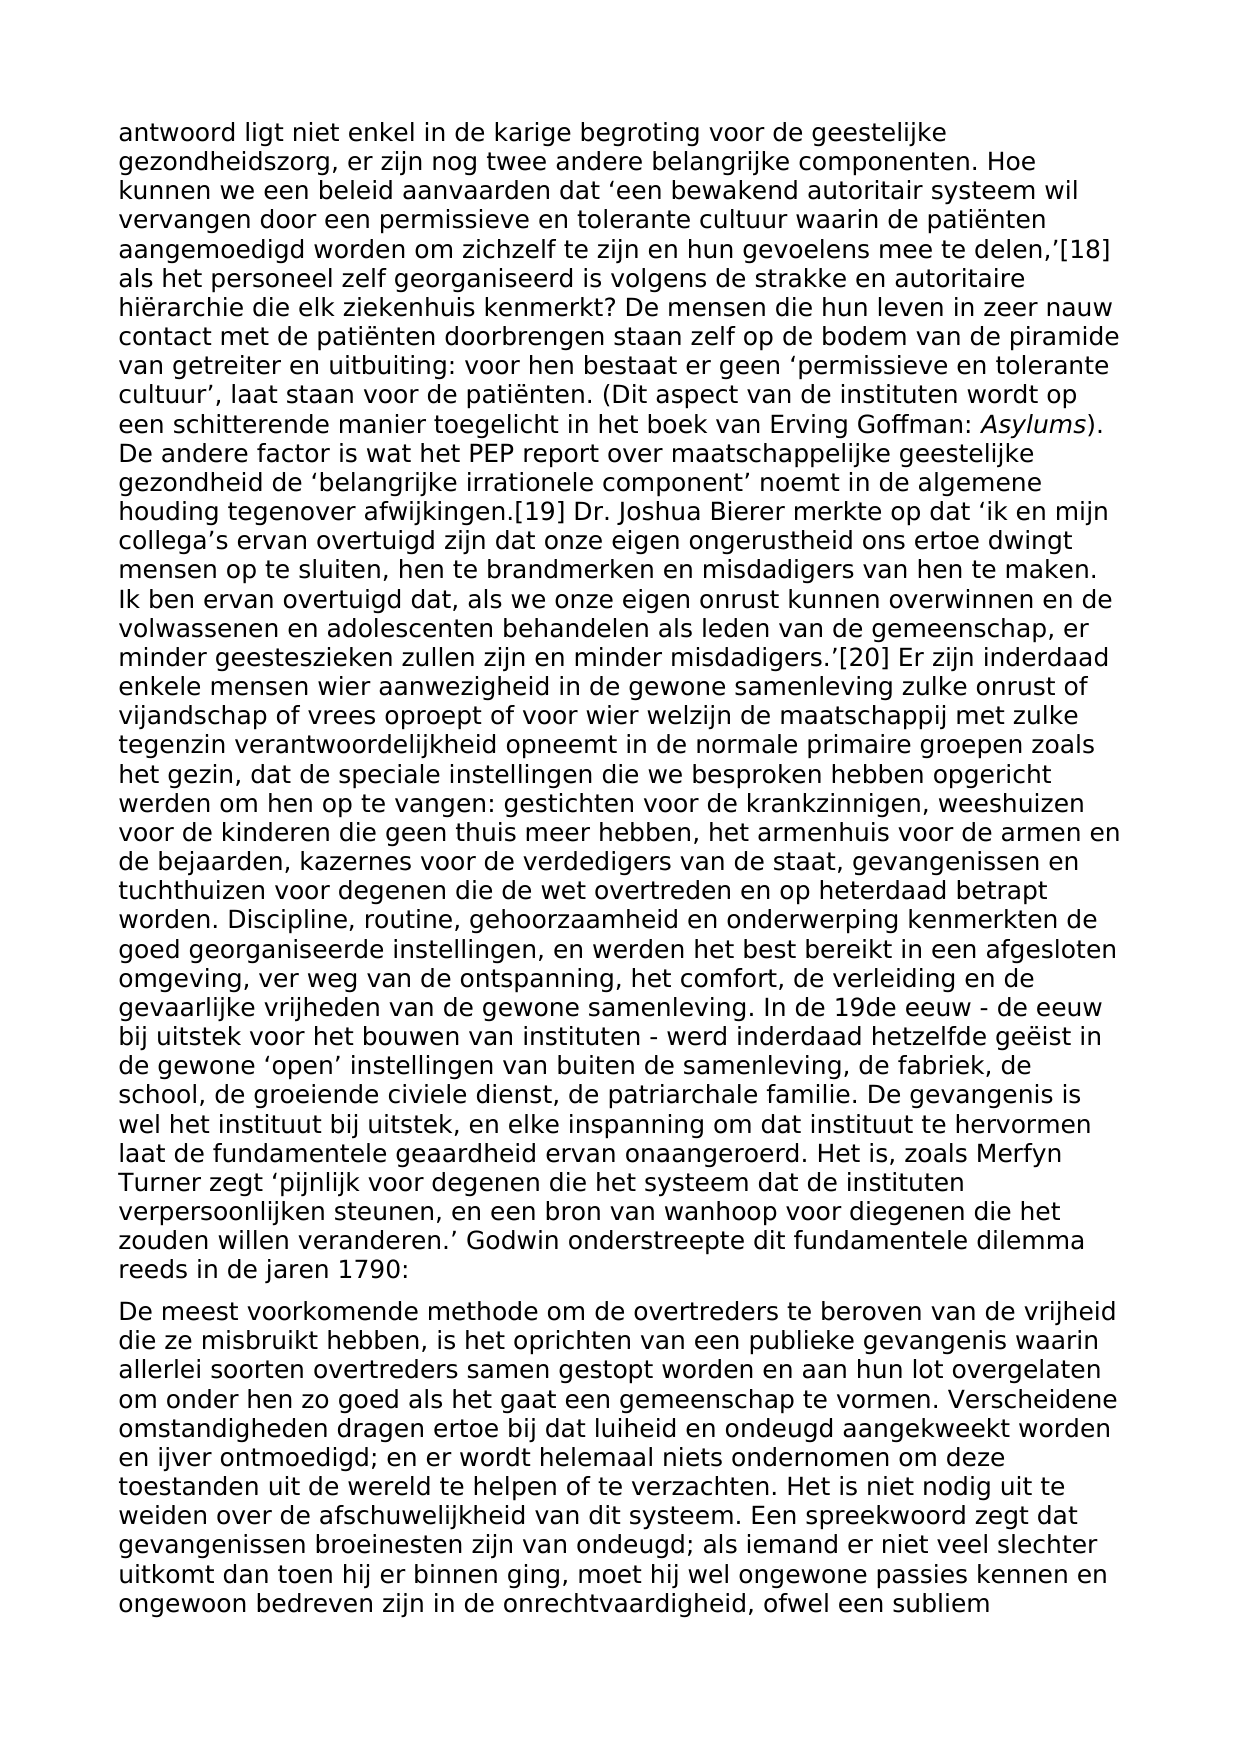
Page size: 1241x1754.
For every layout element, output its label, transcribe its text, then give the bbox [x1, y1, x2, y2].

text De meest voorkomende methode om de overtreders te beroven van de vrijheid die ze misbruikt hebben, is het oprichten van een publieke gevangenis waarin allerlei soorten overtreders samen gestopt worden en aan hun lot overgelaten om onder hen zo goed als het gaat een gemeenschap te vormen. Verscheidene omstandigheden dragen ertoe bij dat luiheid en ondeugd aangekweekt worden en ijver ontmoedigd; en er wordt helemaal niets ondernomen om deze toestanden uit de wereld te helpen of te verzachten. Het is niet nodig uit te weiden over de afschuwelijkheid van dit systeem. Een spreekwoord zegt dat gevangenissen broeinesten zijn van ondeugd; als iemand er niet veel slechter uitkomt dan toen hij er binnen ging, moet hij wel ongewone passies kennen en ongewoon bedreven zijn in de onrechtvaardigheid, ofwel een subliem [118, 1297, 1122, 1618]
text antwoord ligt niet enkel in de karige begroting voor de geestelijke gezondheidszorg, er zijn nog twee andere belangrijke componenten. Hoe kunnen we een beleid aanvaarden dat ‘een bewakend autoritair systeem wil vervangen door een permissieve en tolerante cultuur waarin de patiënten aangemoedigd worden om zichzelf te zijn en hun gevoelens mee te delen,’[18] als het personeel zelf georganiseerd is volgens de strakke en autoritaire hiërarchie die elk ziekenhuis kenmerkt? De mensen die hun leven in zeer nauw contact met de patiënten doorbrengen staan zelf op de bodem van de piramide van getreiter en uitbuiting: voor hen bestaat er geen ‘permissieve en tolerante cultuur’, laat staan voor de patiënten. (Dit aspect van de instituten wordt op een schitterende manier toegelicht in het boek van Erving Goffman: Asylums). De andere factor is wat het PEP report over maatschappelijke geestelijke gezondheid de ‘belangrijke irrationele component’ noemt in de algemene houding tegenover afwijkingen.[19] Dr. Joshua Bierer merkte op dat ‘ik en mijn collega’s ervan overtuigd zijn dat onze eigen ongerustheid ons ertoe dwingt mensen op te sluiten, hen te brandmerken en misdadigers van hen te maken. Ik ben ervan overtuigd dat, als we onze eigen onrust kunnen overwinnen en de volwassenen en adolescenten behandelen als leden van de gemeenschap, er minder geesteszieken zullen zijn en minder misdadigers.’[20] Er zijn inderdaad enkele mensen wier aanwezigheid in de gewone samenleving zulke onrust of vijandschap of vrees oproept of voor wier welzijn de maatschappij met zulke tegenzin verantwoordelijkheid opneemt in de normale primaire groepen zoals het gezin, dat de speciale instellingen die we besproken hebben opgericht werden om hen op te vangen: gestichten voor de krankzinnigen, weeshuizen voor de kinderen die geen thuis meer hebben, het armenhuis voor de armen en de bejaarden, kazernes voor de verdedigers van de staat, gevangenissen en tuchthuizen voor degenen die de wet overtreden en op heterdaad betrapt worden. Discipline, routine, gehoorzaamheid en onderwerping kenmerkten de goed georganiseerde instellingen, en werden het best bereikt in een afgesloten omgeving, ver weg van de ontspanning, het comfort, de verleiding en de gevaarlijke vrijheden van de gewone samenleving. In de 19de eeuw - de eeuw bij uitstek voor het bouwen van instituten - werd inderdaad hetzelfde geëist in de gewone ‘open’ instellingen van buiten de samenleving, de fabriek, de school, de groeiende civiele dienst, de patriarchale familie. De gevangenis is wel het instituut bij uitstek, en elke inspanning om dat instituut te hervormen laat de fundamentele geaardheid ervan onaangeroerd. Het is, zoals Merfyn Turner zegt ‘pijnlijk voor degenen die het systeem dat de instituten verpersoonlijken steunen, en een bron van wanhoop voor diegenen die het zouden willen veranderen.’ Godwin onderstreepte dit fundamentele dilemma reeds in de jaren 1790: [118, 118, 1122, 1285]
